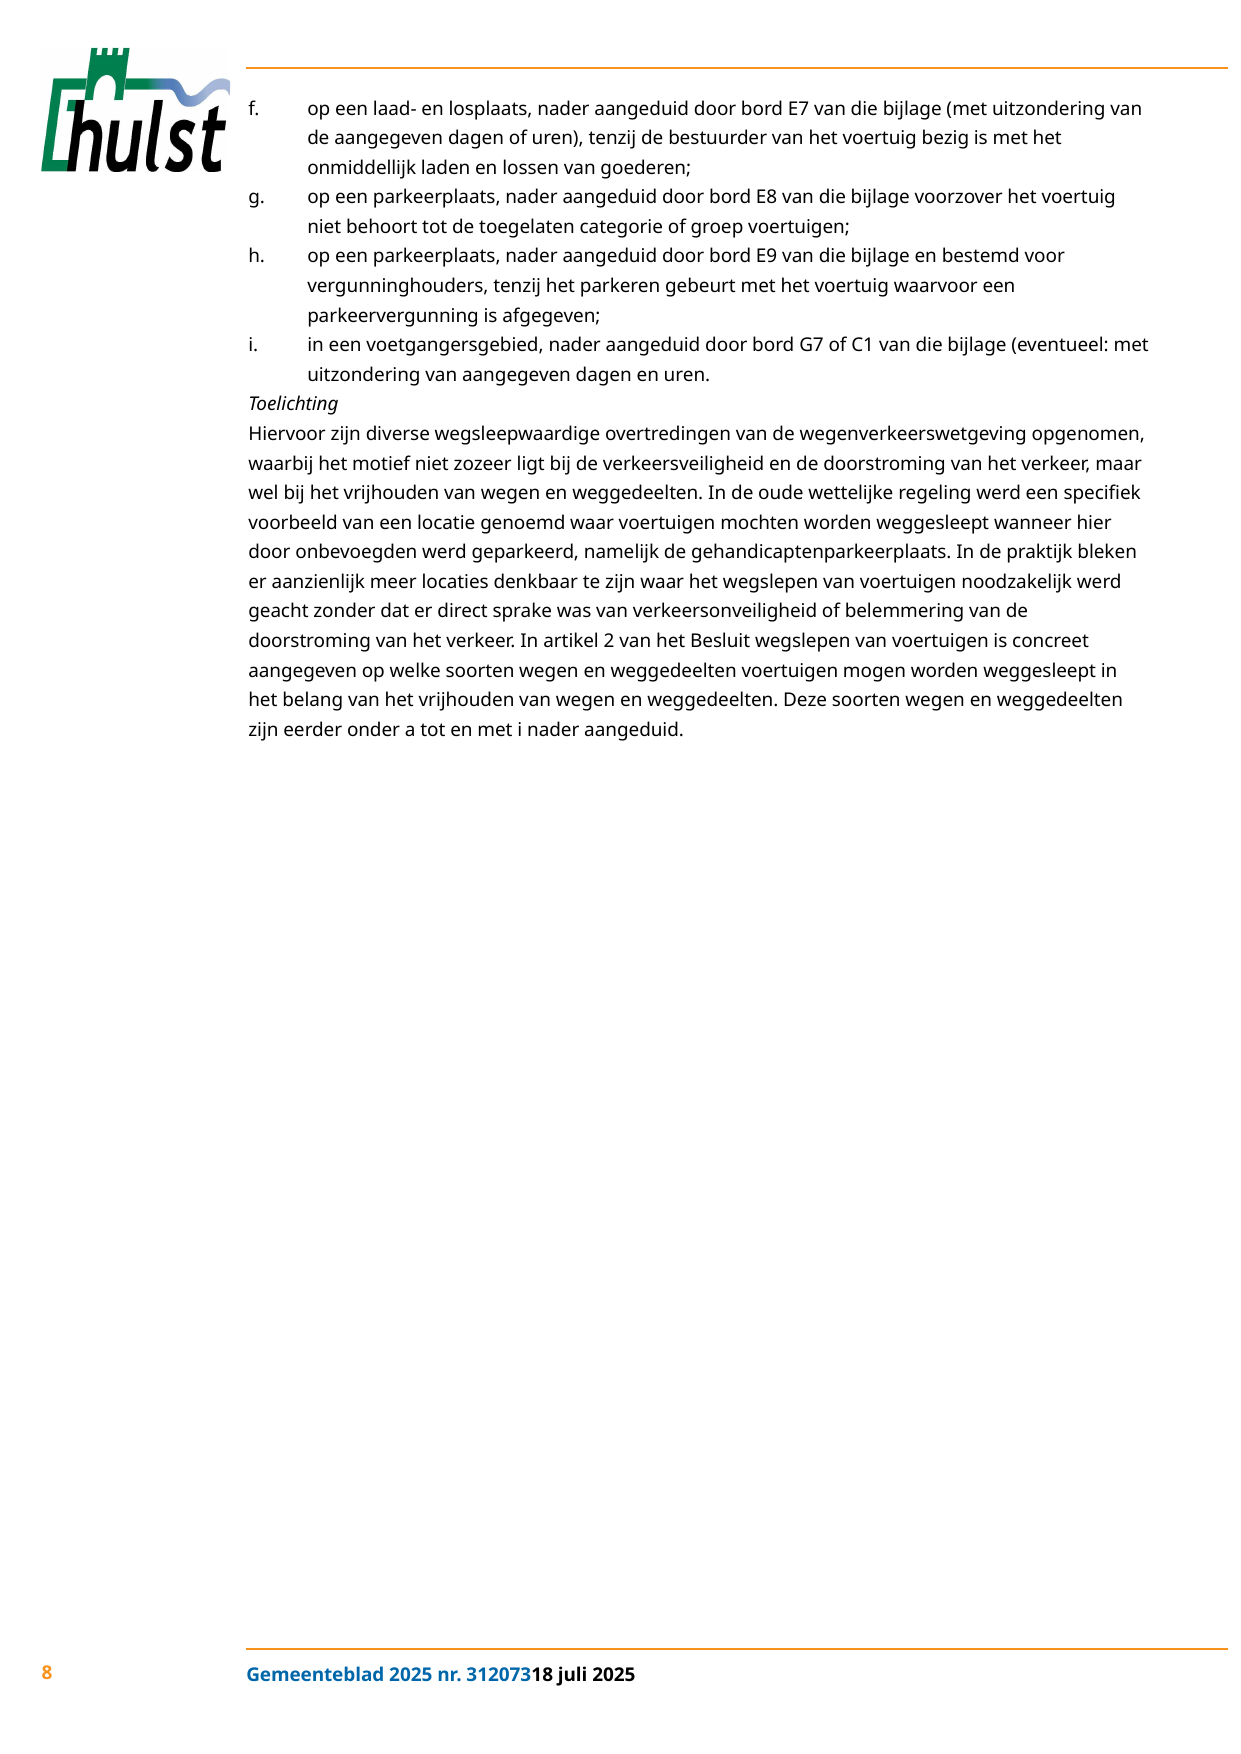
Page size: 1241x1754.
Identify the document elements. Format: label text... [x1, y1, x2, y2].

list op een parkeerplaats, nader aangeduid door bord E9 van die bijlage en bestemd voor vergunninghouders, tenzij het parkeren gebeurt met het voertuig waarvoor een parkeervergunning is afgegeven; [248, 243, 1152, 328]
text Toelichting [248, 391, 1152, 416]
picture [41, 47, 231, 172]
list op een laad- en losplaats, nader aangeduid door bord E7 van die bijlage (met uitzondering van de aangegeven dagen of uren), tenzij de bestuurder van het voertuig bezig is met het onmiddellijk laden en lossen van goederen; [248, 95, 1152, 180]
list in een voetgangersgebied, nader aangeduid door bord G7 of C1 van die bijlage (eventueel: met uitzondering van aangegeven dagen en uren. [248, 331, 1152, 387]
text Hiervoor zijn diverse wegsleepwaardige overtredingen van de wegenverkeerswetgeving opgenomen, waarbij het motief niet zozeer ligt bij de verkeersveiligheid en de doorstroming van het verkeer, maar wel bij het vrijhouden van wegen en weggedeelten. In de oude wettelijke regeling werd een specifiek voorbeeld van een locatie genoemd waar voertuigen mochten worden weggesleept wanneer hier door onbevoegden werd geparkeerd, namelijk de gehandicaptenparkeerplaats. In de praktijk bleken er aanzienlijk meer locaties denkbaar te zijn waar het wegslepen van voertuigen noodzakelijk werd geacht zonder dat er direct sprake was van verkeersonveiligheid of belemmering van de doorstroming van het verkeer. In artikel 2 van het Besluit wegslepen van voertuigen is concreet aangegeven op welke soorten wegen en weggedeelten voertuigen mogen worden weggesleept in het belang van het vrijhouden van wegen en weggedeelten. Deze soorten wegen en weggedeelten zijn eerder onder a tot en met i nader aangeduid. [248, 420, 1152, 742]
list op een parkeerplaats, nader aangeduid door bord E8 van die bijlage voorzover het voertuig niet behoort tot de toegelaten categorie of groep voertuigen; [248, 183, 1152, 239]
